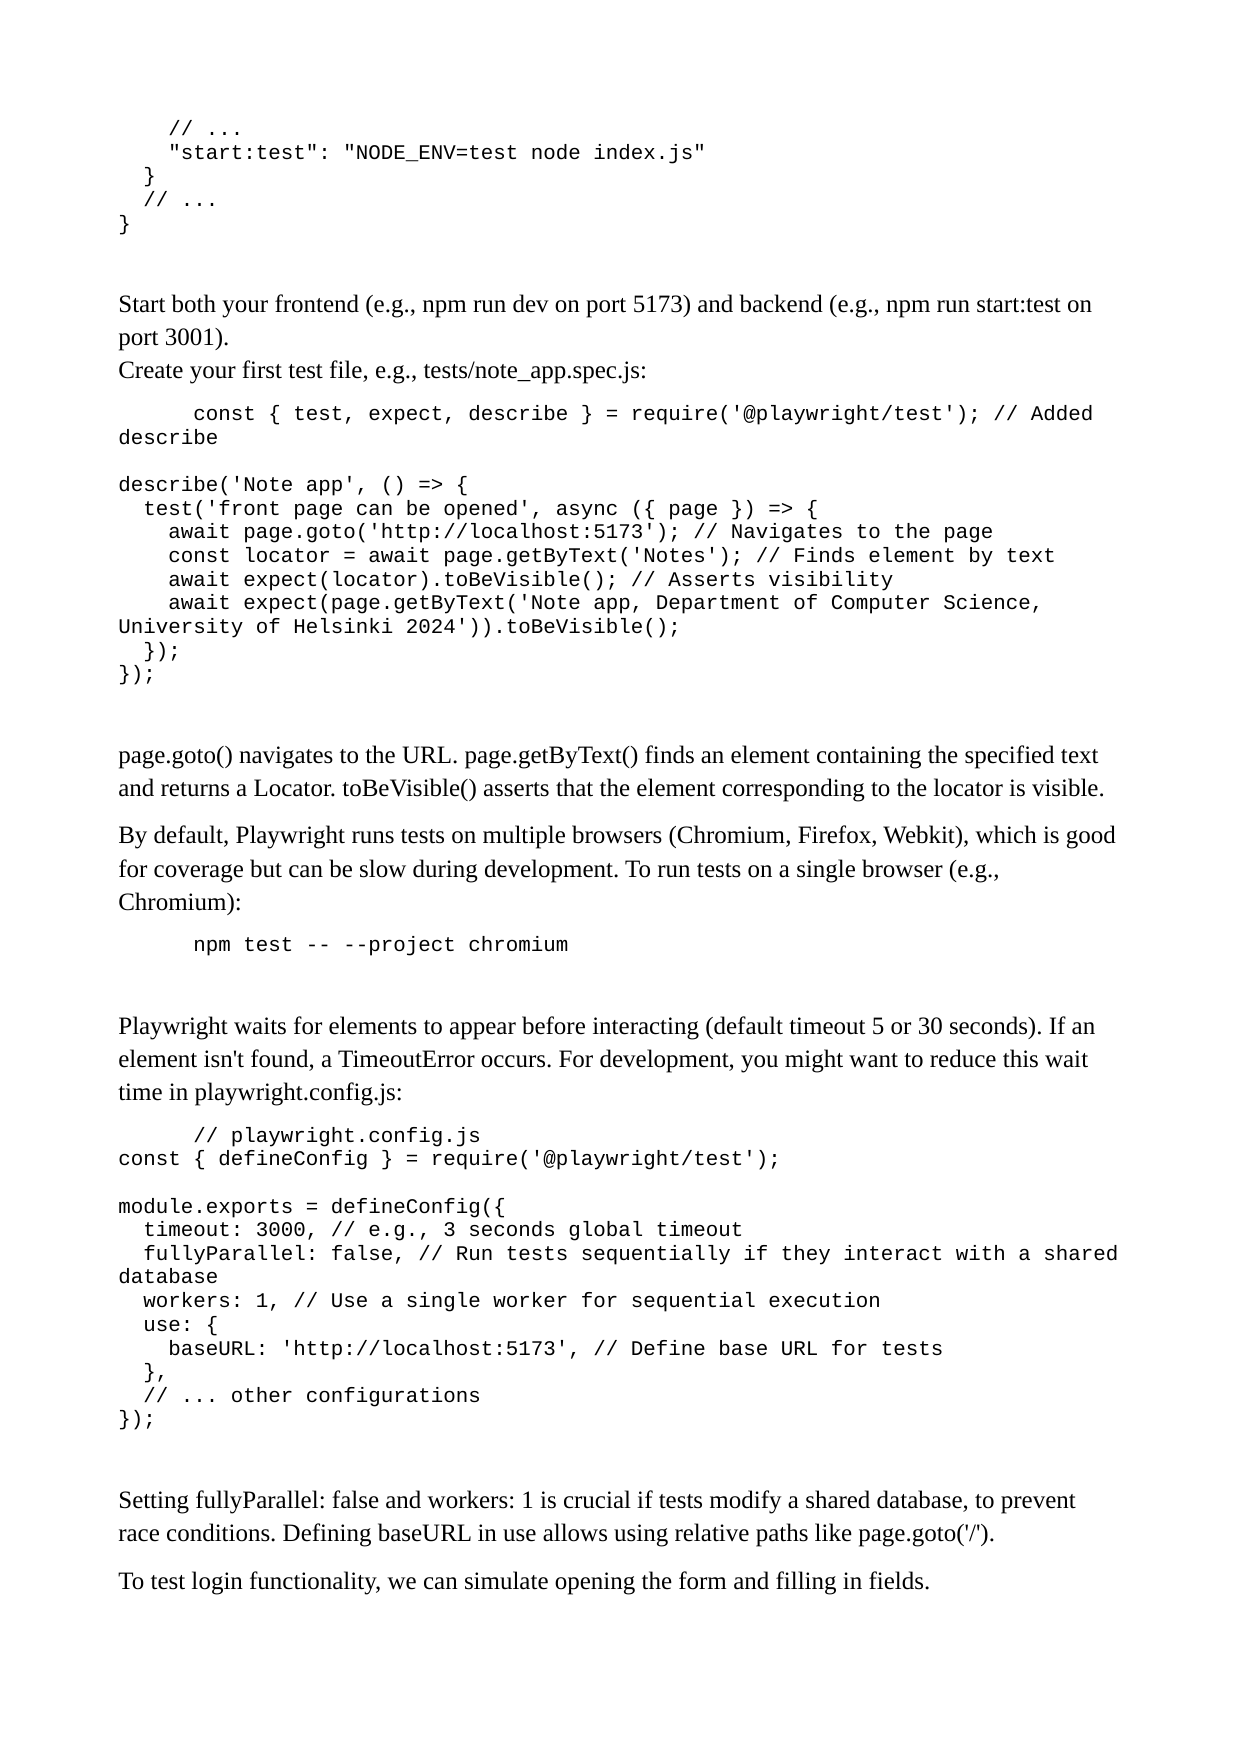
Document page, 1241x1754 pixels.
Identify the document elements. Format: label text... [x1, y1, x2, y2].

text module.exports = defineConfig({ [118, 1196, 1122, 1219]
text await expect(page.getByText('Note app, Department of Computer Science, University of Helsinki 2024')).toBeVisible(); [118, 592, 1122, 639]
text npm test -- --project chromium [118, 934, 1122, 958]
text fullyParallel: false, // Run tests sequentially if they interact with a shared database [118, 1243, 1122, 1290]
text }); [118, 1408, 1122, 1432]
text test('front page can be opened', async ({ page }) => { [118, 498, 1122, 521]
text // ... [118, 189, 1122, 213]
text use: { [118, 1314, 1122, 1337]
text // ... [118, 118, 1122, 142]
text } [118, 213, 1122, 236]
text const locator = await page.getByText('Notes'); // Finds element by text [118, 545, 1122, 569]
text } [118, 165, 1122, 189]
text // ... other configurations [118, 1385, 1122, 1408]
text "start:test": "NODE_ENV=test node index.js" [118, 142, 1122, 165]
text Start both your frontend (e.g., npm run dev on port 5173) and backend (e.g., npm run start:test on port 3001). Create your first test file, e.g., tests/note_app.spec.js: [118, 289, 1122, 384]
text By default, Playwright runs tests on multiple browsers (Chromium, Firefox, Webkit), which is good for coverage but can be slow during development. To run tests on a single browser (e.g., Chromium): [118, 821, 1122, 915]
text page.goto() navigates to the URL. page.getByText() finds an element containing the specified text and returns a Locator. toBeVisible() asserts that the element corresponding to the locator is visible. [118, 740, 1122, 802]
text }); [118, 663, 1122, 687]
text // playwright.config.js [118, 1125, 1122, 1148]
text workers: 1, // Use a single worker for sequential execution [118, 1290, 1122, 1314]
text baseURL: 'http://localhost:5173', // Define base URL for tests [118, 1337, 1122, 1361]
text describe('Note app', () => { [118, 474, 1122, 498]
text await page.goto('http://localhost:5173'); // Navigates to the page [118, 521, 1122, 545]
text }, [118, 1361, 1122, 1385]
text await expect(locator).toBeVisible(); // Asserts visibility [118, 569, 1122, 592]
text }); [118, 639, 1122, 663]
text const { defineConfig } = require('@playwright/test'); [118, 1148, 1122, 1172]
text Setting fullyParallel: false and workers: 1 is crucial if tests modify a shared database, to prevent race conditions. Defining baseURL in use allows using relative paths like page.goto('/'). [118, 1485, 1122, 1547]
text const { test, expect, describe } = require('@playwright/test'); // Added describe [118, 403, 1122, 450]
text To test login functionality, we can simulate opening the form and filling in fields. [118, 1566, 1122, 1594]
text Playwright waits for elements to appear before interacting (default timeout 5 or 30 seconds). If an element isn't found, a TimeoutError occurs. For development, you might want to reduce this wait time in playwright.config.js: [118, 1011, 1122, 1106]
text timeout: 3000, // e.g., 3 seconds global timeout [118, 1219, 1122, 1243]
